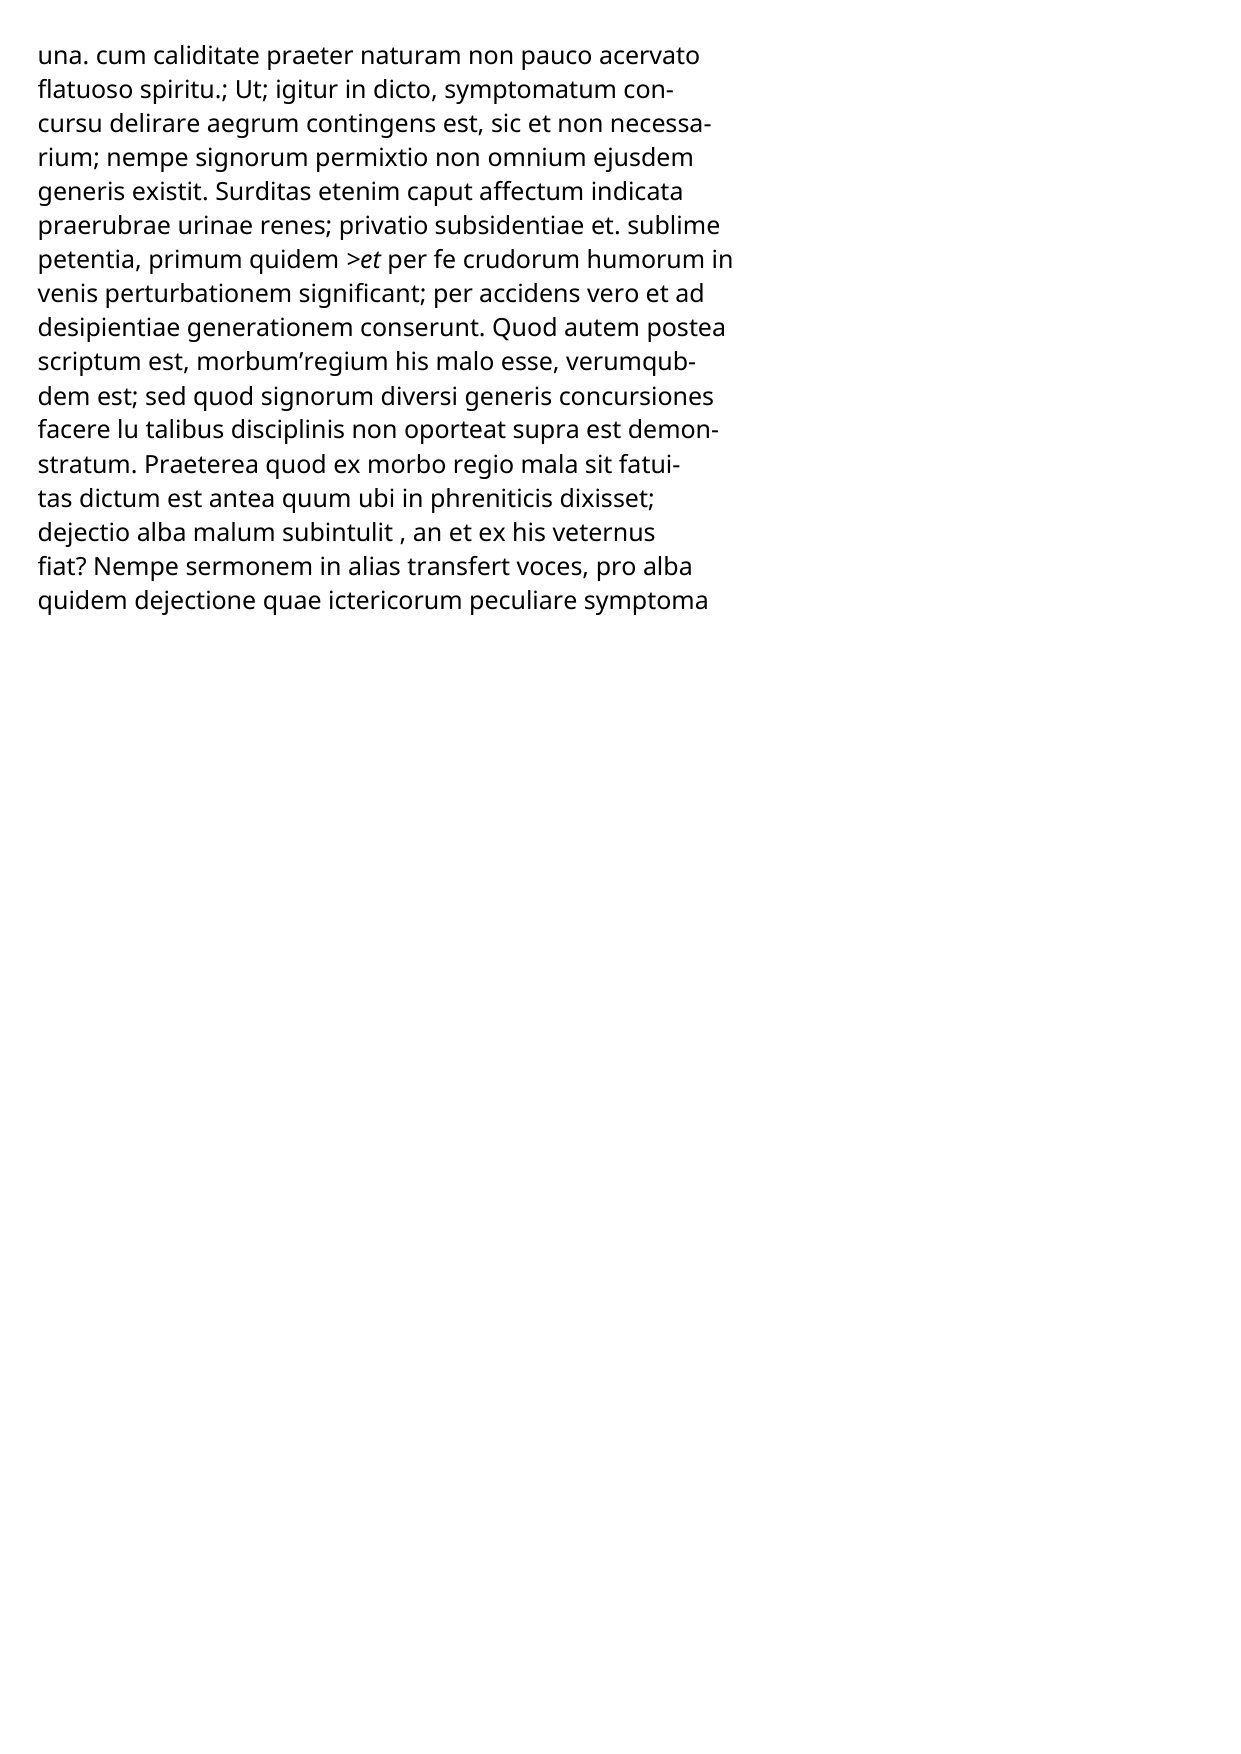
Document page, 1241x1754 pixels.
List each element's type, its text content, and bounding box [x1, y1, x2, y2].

text una. cum caliditate praeter naturam non pauco acervato flatuoso spiritu.; Ut; igitur in dicto, symptomatum con- cursu delirare aegrum contingens est, sic et non necessa- rium; nempe signorum permixtio non omnium ejusdem generis existit. Surditas etenim caput affectum indicata praerubrae urinae renes; privatio subsidentiae et. sublime petentia, primum quidem >et per fe crudorum humorum in venis perturbationem significant; per accidens vero et ad desipientiae generationem conserunt. Quod autem postea scriptum est, morbum’regium his malo esse, verumqub- dem est; sed quod signorum diversi generis concursiones facere lu talibus disciplinis non oporteat supra est demon- stratum. Praeterea quod ex morbo regio mala sit fatui- tas dictum est antea quum ubi in phreniticis dixisset; dejectio alba malum subintulit , an et ex his veternus fiat? Nempe sermonem in alias transfert voces, pro alba quidem dejectione quae ictericorum peculiare symptoma [37, 37, 1203, 617]
